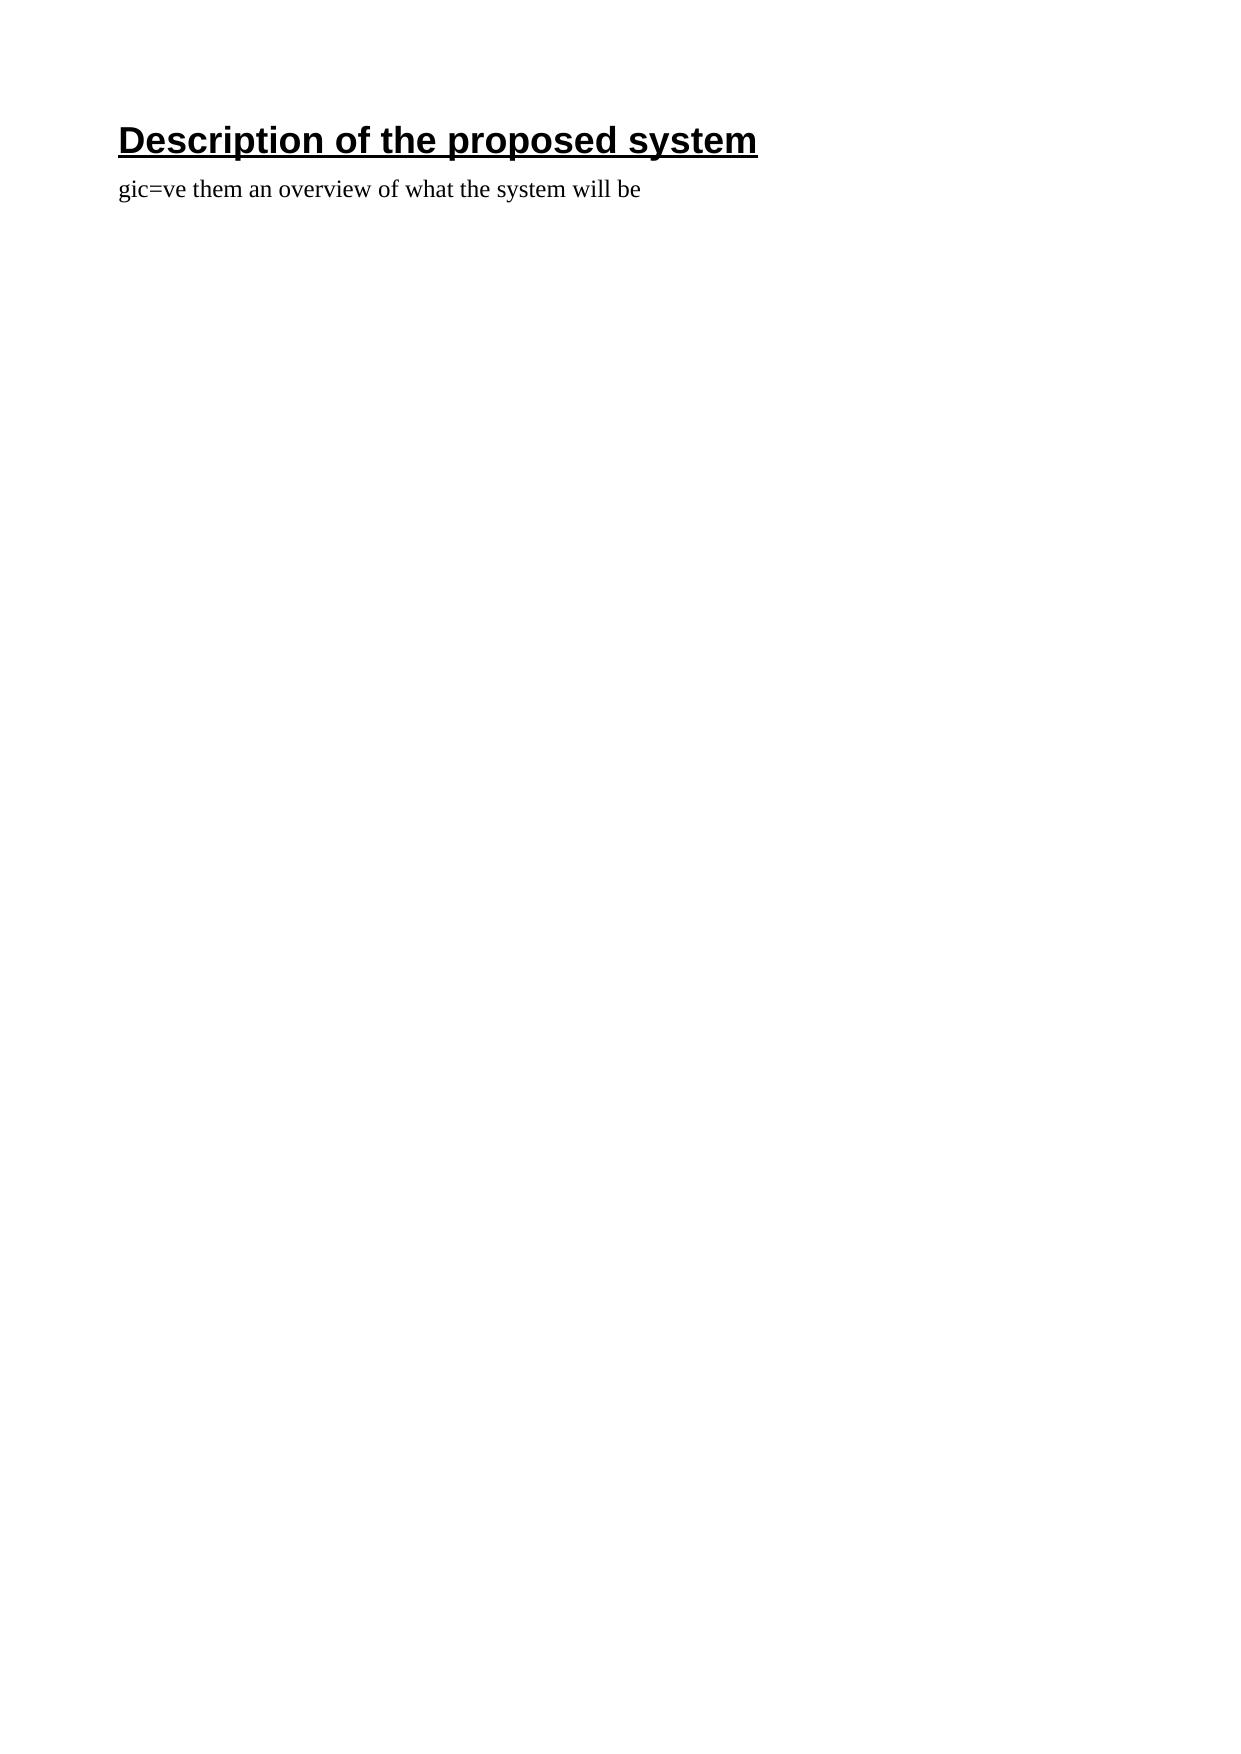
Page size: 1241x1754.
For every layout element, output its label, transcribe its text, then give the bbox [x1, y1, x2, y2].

text gic=ve them an overview of what the system will be [118, 174, 1122, 202]
subtitle Description of the proposed system [118, 118, 1122, 161]
